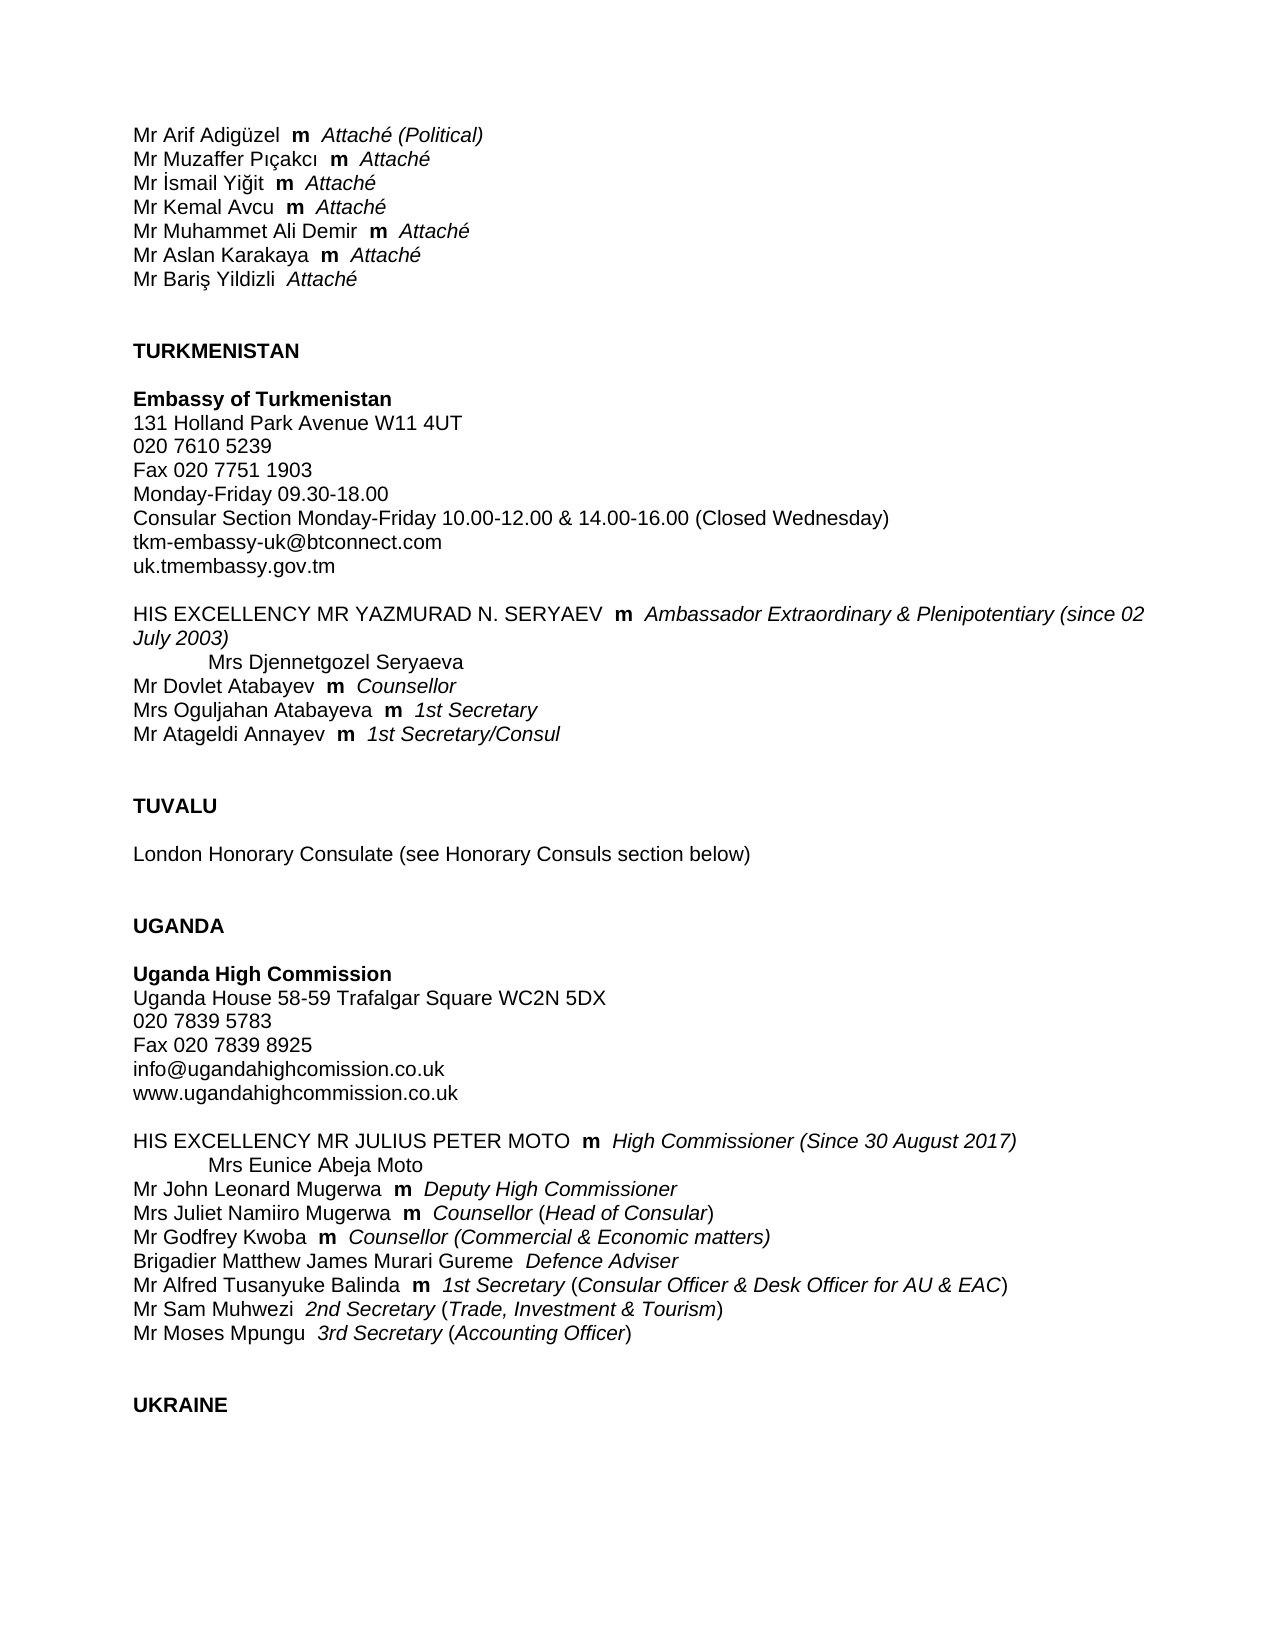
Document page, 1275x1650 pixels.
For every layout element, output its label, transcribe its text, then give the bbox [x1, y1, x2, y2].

text tkm-embassy-uk@btconnect.com [133, 530, 1181, 554]
text Mr Sam Muhwezi 2nd Secretary (Trade, Investment & Tourism) [133, 1297, 1181, 1321]
text Mr John Leonard Mugerwa m Deputy High Commissioner [133, 1177, 1181, 1201]
text Mr Arif Adigüzel m Attaché (Political) [133, 123, 1181, 147]
text Mr Atageldi Annayev m 1st Secretary/Consul [133, 722, 1181, 746]
text info@ugandahighcomission.co.uk [133, 1057, 1181, 1081]
text Fax 020 7839 8925 [133, 1033, 1181, 1057]
text Mrs Djennetgozel Seryaeva [133, 650, 1181, 674]
text HIS EXCELLENCY MR YAZMURAD N. SERYAEV m Ambassador Extraordinary & Plenipotentiary (since 02 July 2003) [133, 602, 1181, 650]
text Consular Section Monday-Friday 10.00-12.00 & 14.00-16.00 (Closed Wednesday) [133, 506, 1181, 530]
text Mr Kemal Avcu m Attaché [133, 195, 1181, 219]
text UKRAINE [133, 1393, 1181, 1417]
text www.ugandahighcommission.co.uk [133, 1081, 1181, 1105]
text Mrs Oguljahan Atabayeva m 1st Secretary [133, 698, 1181, 722]
text Mr Godfrey Kwoba m Counsellor (Commercial & Economic matters) [133, 1225, 1181, 1249]
text Mr Moses Mpungu 3rd Secretary (Accounting Officer) [133, 1321, 1181, 1345]
text Mrs Eunice Abeja Moto [133, 1153, 1181, 1177]
text Mr Bariş Yildizli Attaché [133, 267, 1181, 291]
text Fax 020 7751 1903 [133, 458, 1181, 482]
text Mr Alfred Tusanyuke Balinda m 1st Secretary (Consular Officer & Desk Officer for AU & EAC) [133, 1273, 1181, 1297]
text 131 Holland Park Avenue W11 4UT [133, 410, 1181, 434]
subtitle UGANDA [133, 913, 1181, 937]
text Mr Aslan Karakaya m Attaché [133, 243, 1181, 267]
text Brigadier Matthew James Murari Gureme Defence Adviser [133, 1249, 1181, 1273]
text London Honorary Consulate (see Honorary Consuls section below) [133, 842, 1181, 866]
text Mr Muhammet Ali Demir m Attaché [133, 219, 1181, 243]
subtitle Uganda High Commission [133, 961, 1181, 985]
text uk.tmembassy.gov.tm [133, 554, 1181, 578]
text 020 7610 5239 [133, 434, 1181, 458]
subtitle TURKMENISTAN [133, 338, 1181, 362]
text 020 7839 5783 [133, 1009, 1181, 1033]
text Mrs Juliet Namiiro Mugerwa m Counsellor (Head of Consular) [133, 1201, 1181, 1225]
text Mr Dovlet Atabayev m Counsellor [133, 674, 1181, 698]
text Monday-Friday 09.30-18.00 [133, 482, 1181, 506]
text Uganda House 58-59 Trafalgar Square WC2N 5DX [133, 985, 1181, 1009]
text HIS EXCELLENCY MR JULIUS PETER MOTO m High Commissioner (Since 30 August 2017) [133, 1129, 1181, 1153]
subtitle Embassy of Turkmenistan [133, 386, 1181, 410]
text Mr İsmail Yiğit m Attaché [133, 171, 1181, 195]
text Mr Muzaffer Pıçakcı m Attaché [133, 147, 1181, 171]
text TUVALU [133, 794, 1181, 818]
